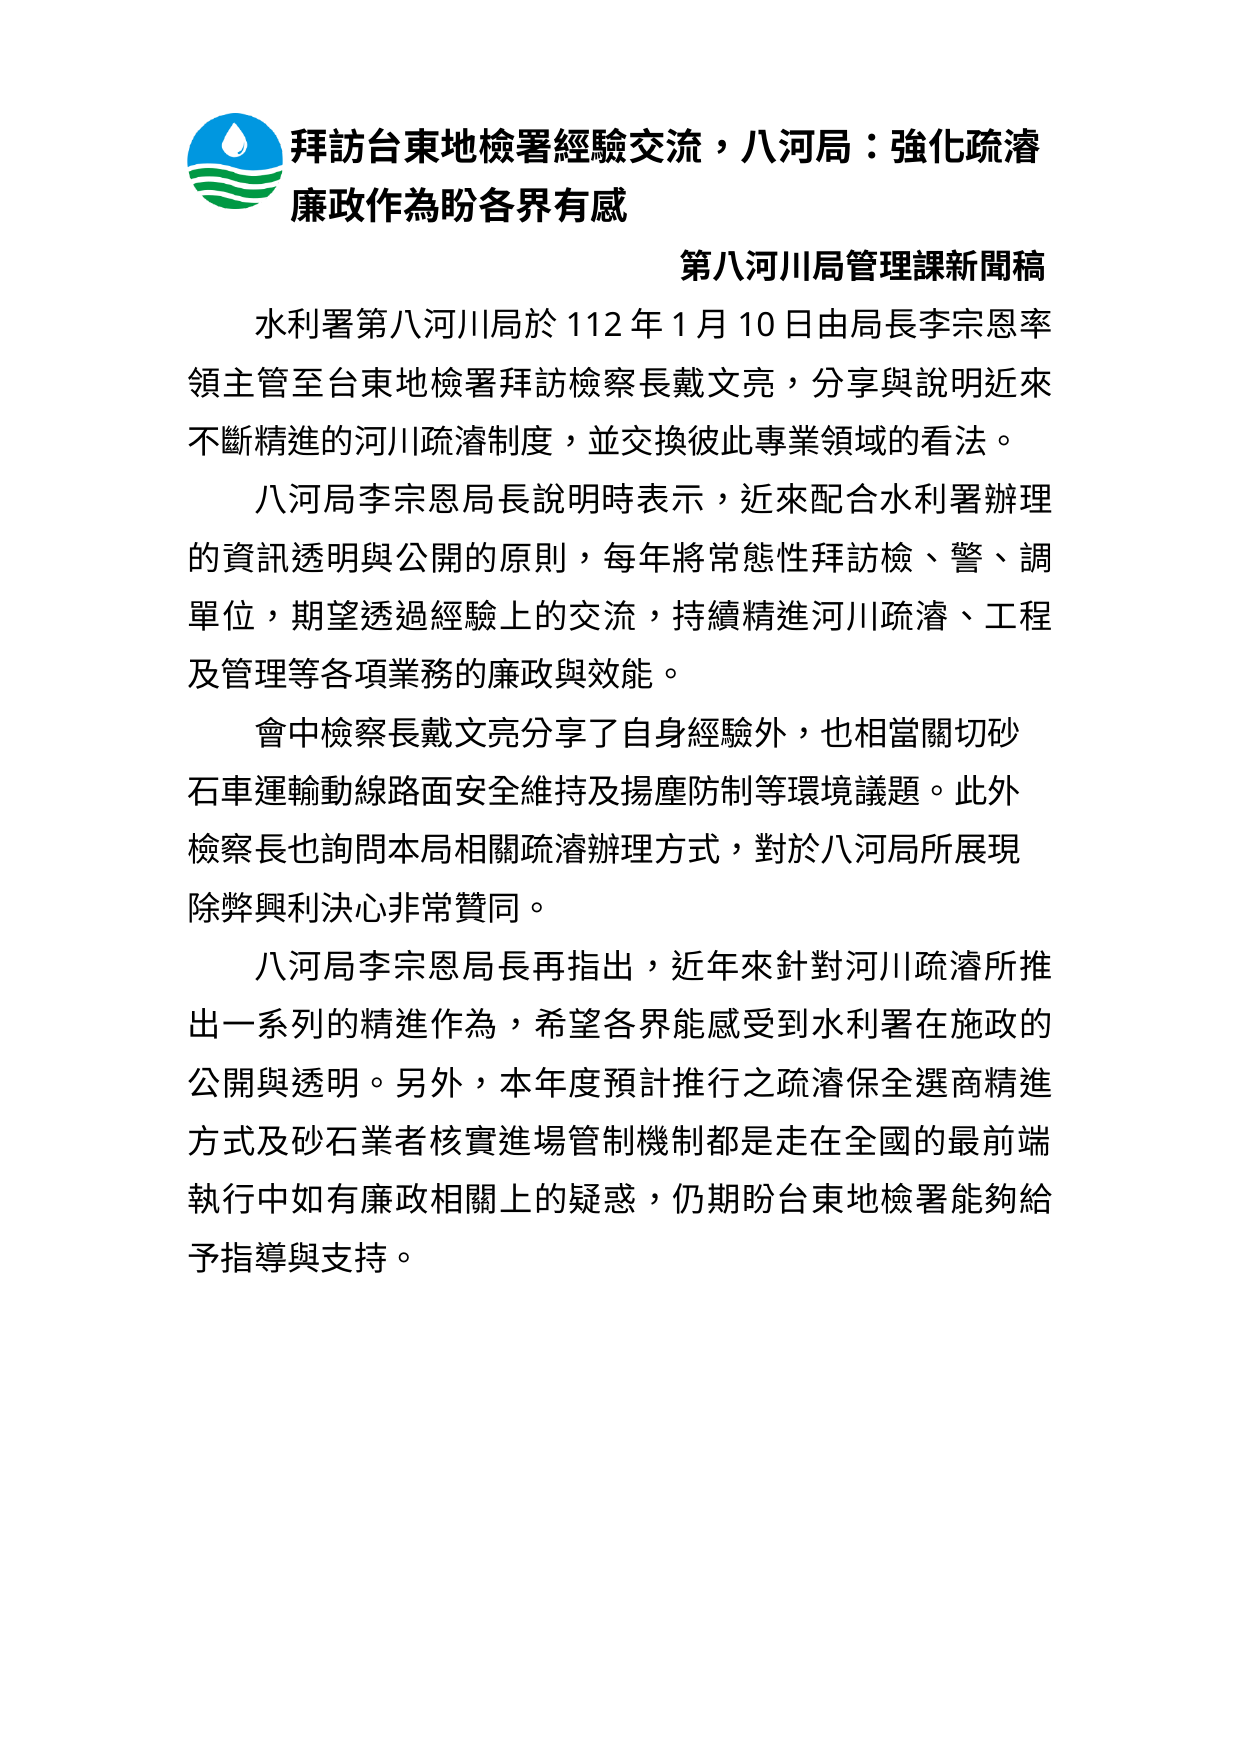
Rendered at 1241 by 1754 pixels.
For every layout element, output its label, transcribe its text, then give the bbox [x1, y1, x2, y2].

picture [187, 113, 227, 153]
text 八河局李宗恩局長再指出，近年來針對河川疏濬所推出一系列的精進作為，希望各界能感受到水利署在施政的公開與透明。另外，本年度預計推行之疏濬保全選商精進方式及砂石業者核實進場管制機制都是走在全國的最前端。執行中如有廉政相關上的疑惑，仍期盼台東地檢署能夠給予指導與支持。 [187, 930, 1053, 1280]
text 水利署第八河川局於112年1月10日由局長李宗恩率領主管至台東地檢署拜訪檢察長戴文亮，分享與說明近來不斷精進的河川疏濬制度，並交換彼此專業領域的看法。 [187, 288, 1053, 463]
text 第八河川局管理課新聞稿 [187, 230, 1053, 288]
picture [187, 164, 283, 209]
picture [222, 124, 247, 157]
text 會中檢察長戴文亮分享了自身經驗外，也相當關切砂石車運輸動線路面安全維持及揚塵防制等環境議題。此外檢察長也詢問本局相關疏濬辦理方式，對於八河局所展現除弊興利決心非常贊同。 [187, 696, 1053, 930]
list 拜訪台東地檢署經驗交流，八河局：強化疏濬廉政作為盼各界有感 [291, 113, 1053, 230]
text 八河局李宗恩局長說明時表示，近來配合水利署辦理的資訊透明與公開的原則，每年將常態性拜訪檢、警、調單位，期望透過經驗上的交流，持續精進河川疏濬、工程及管理等各項業務的廉政與效能。 [187, 463, 1053, 696]
picture [244, 113, 283, 149]
